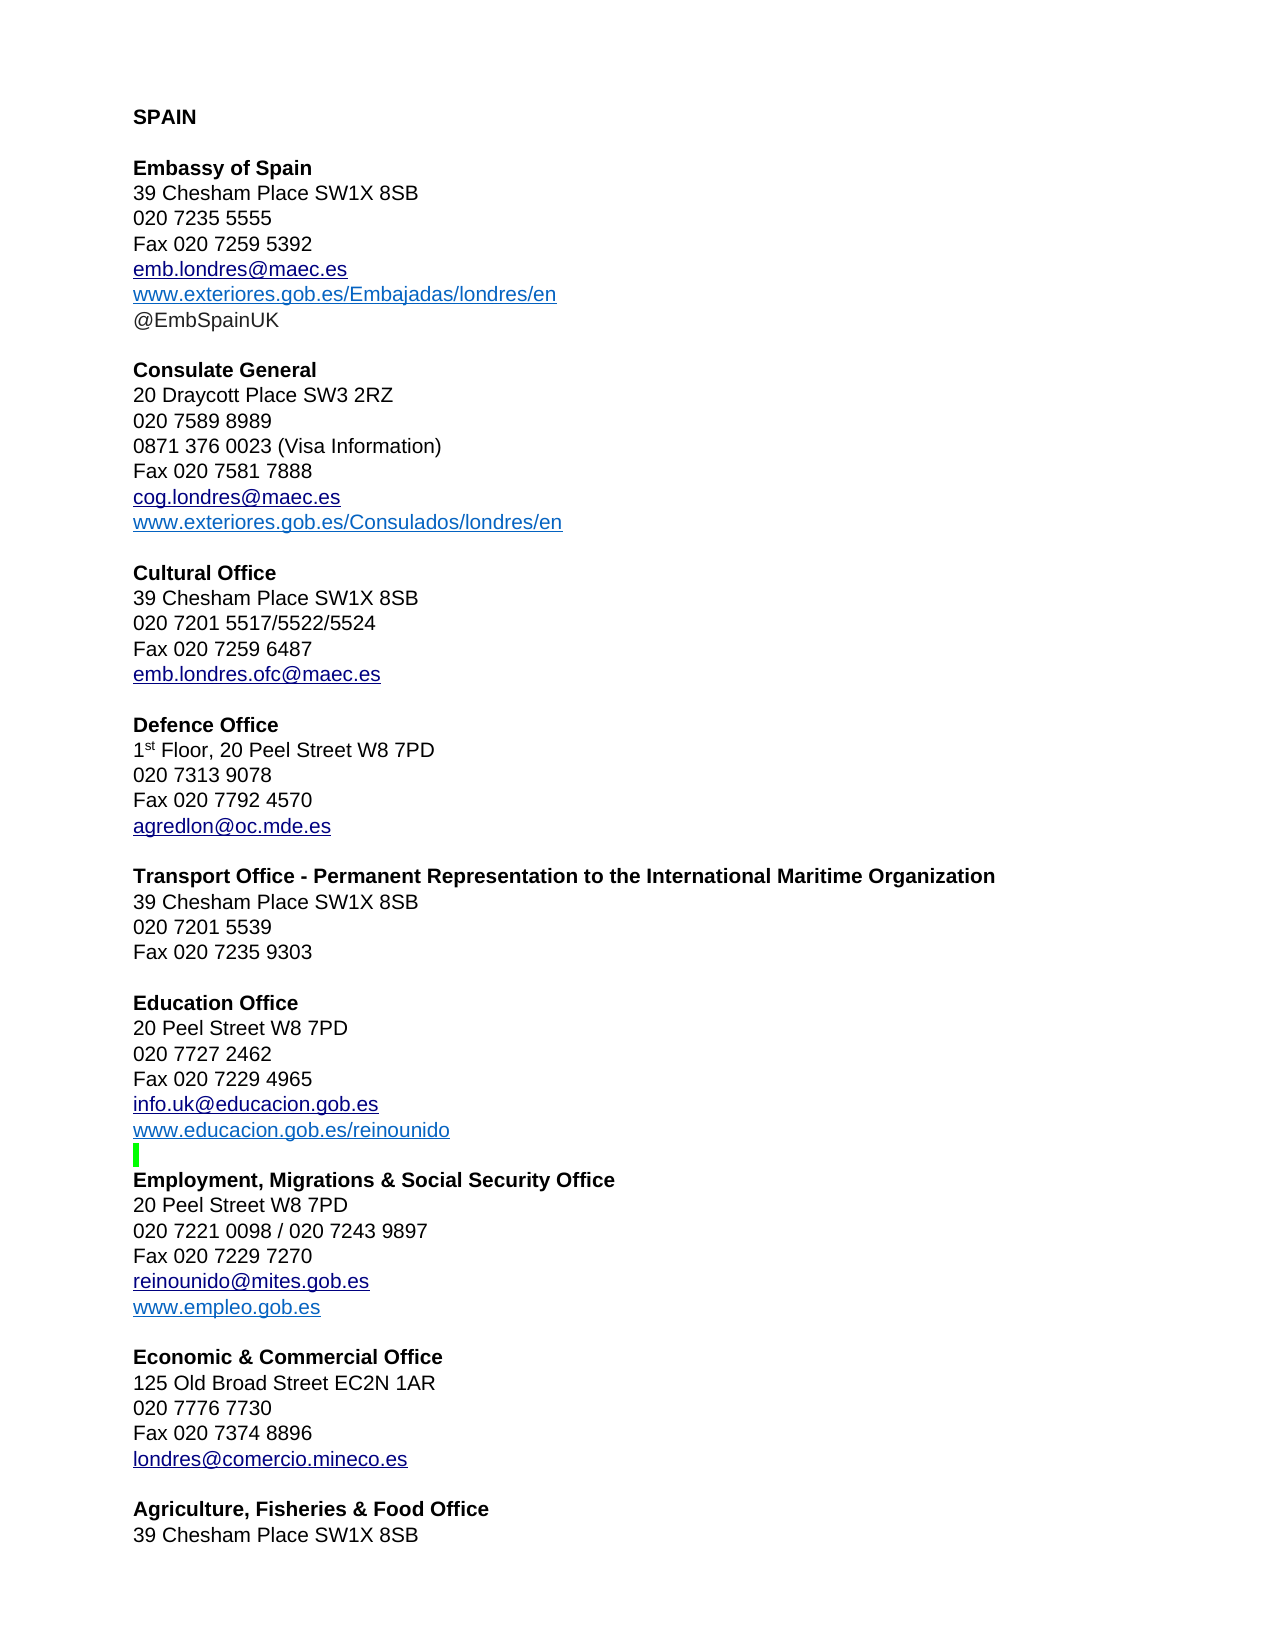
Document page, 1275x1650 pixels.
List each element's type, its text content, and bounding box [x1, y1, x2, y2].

text 39 Chesham Place SW1X 8SB [133, 586, 1181, 610]
text 020 7201 5539 [133, 915, 1181, 939]
text 1st Floor, 20 Peel Street W8 7PD [133, 738, 1181, 762]
text Consulate General [133, 358, 1181, 382]
text Education Office [133, 991, 1181, 1015]
text info.uk@educacion.gob.es [133, 1092, 1181, 1116]
text 20 Peel Street W8 7PD [133, 1016, 1181, 1040]
text www.exteriores.gob.es/Embajadas/londres/en [133, 282, 1181, 306]
text Employment, Migrations & Social Security Office [133, 1168, 1181, 1192]
text 020 7776 7730 [133, 1396, 1181, 1420]
text agredlon@oc.mde.es [133, 814, 1181, 838]
text 020 7235 5555 [133, 206, 1181, 230]
text Defence Office [133, 712, 1181, 736]
text 125 Old Broad Street EC2N 1AR [133, 1371, 1181, 1394]
text 20 Draycott Place SW3 2RZ [133, 383, 1181, 407]
text 20 Peel Street W8 7PD [133, 1193, 1181, 1217]
text Fax 020 7235 9303 [133, 940, 1181, 964]
text 39 Chesham Place SW1X 8SB [133, 1522, 1181, 1546]
text Fax 020 7259 6487 [133, 636, 1181, 660]
text Agriculture, Fisheries & Food Office [133, 1497, 1181, 1521]
text 0871 376 0023 (Visa Information) [133, 434, 1181, 458]
text 39 Chesham Place SW1X 8SB [133, 889, 1181, 913]
text reinounido@mites.gob.es [133, 1269, 1181, 1293]
text Embassy of Spain [133, 156, 1181, 179]
text Cultural Office [133, 561, 1181, 584]
text Fax 020 7792 4570 [133, 788, 1181, 812]
text Fax 020 7229 7270 [133, 1244, 1181, 1268]
text emb.londres.ofc@maec.es [133, 662, 1181, 686]
text 020 7727 2462 [133, 1041, 1181, 1065]
text 020 7221 0098 / 020 7243 9897 [133, 1219, 1181, 1243]
text 020 7313 9078 [133, 763, 1181, 787]
text Economic & Commercial Office [133, 1345, 1181, 1369]
text Fax 020 7259 5392 [133, 231, 1181, 255]
text Fax 020 7374 8896 [133, 1421, 1181, 1445]
text www.exteriores.gob.es/Consulados/londres/en [133, 510, 1181, 534]
text 020 7201 5517/5522/5524 [133, 611, 1181, 635]
text www.educacion.gob.es/reinounido [133, 1117, 1181, 1141]
text Transport Office - Permanent Representation to the International Maritime Organization [133, 864, 1181, 888]
text 020 7589 8989 [133, 409, 1181, 433]
text cog.londres@maec.es [133, 484, 1181, 508]
text londres@comercio.mineco.es [133, 1446, 1181, 1470]
text Fax 020 7581 7888 [133, 459, 1181, 483]
text Fax 020 7229 4965 [133, 1067, 1181, 1091]
text 39 Chesham Place SW1X 8SB [133, 181, 1181, 205]
text www.empleo.gob.es [133, 1294, 1181, 1318]
text @EmbSpainUK [133, 307, 1181, 331]
text emb.londres@maec.es [133, 257, 1181, 281]
text SPAIN [133, 105, 1181, 129]
